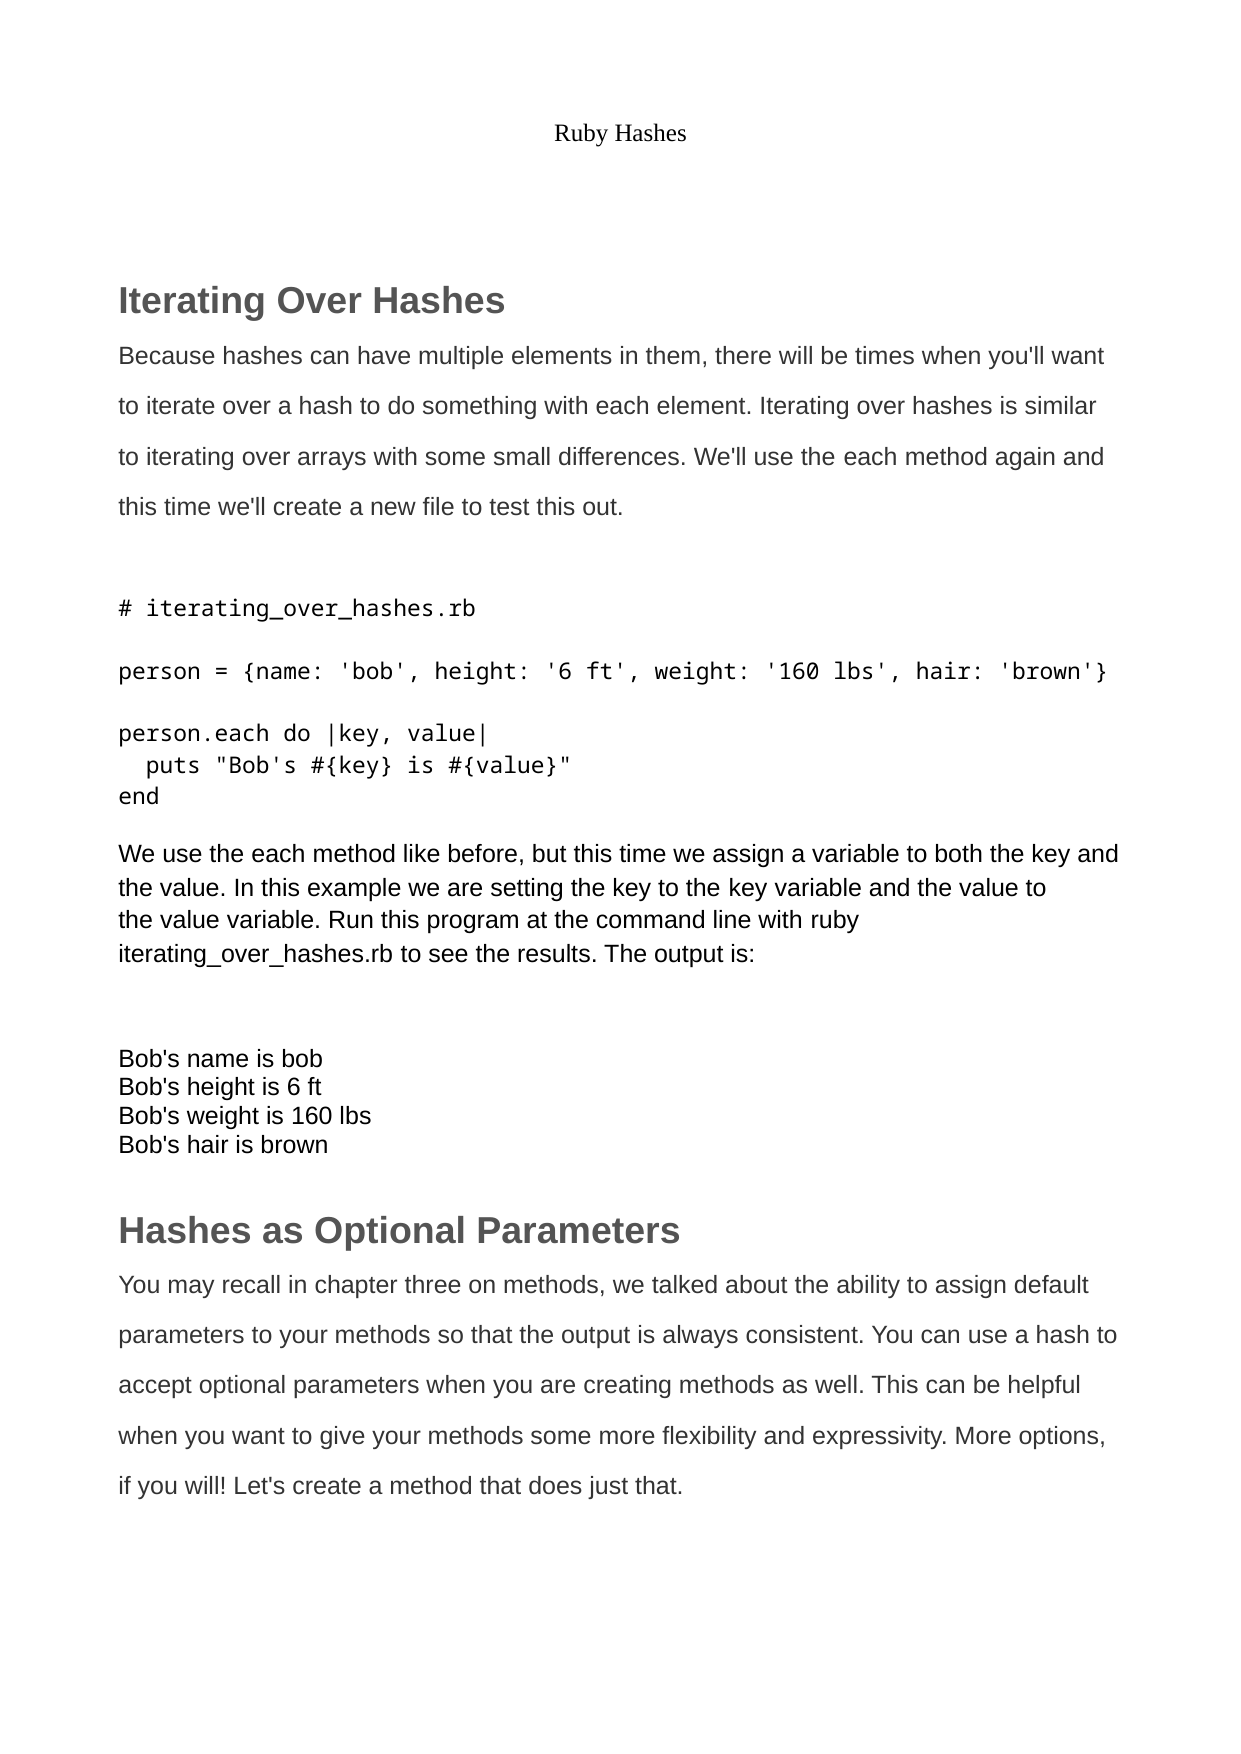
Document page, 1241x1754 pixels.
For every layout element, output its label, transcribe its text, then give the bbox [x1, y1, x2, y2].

text You may recall in chapter three on methods, we talked about the ability to assign default parameters to your methods so that the output is always consistent. You can use a hash to accept optional parameters when you are creating methods as well. This can be helpful when you want to give your methods some more flexibility and expressivity. More options, if you will! Let's create a method that does just that. [118, 1270, 1122, 1500]
text puts "Bob's #{key} is #{value}" [118, 749, 1122, 780]
subtitle Hashes as Optional Parameters [118, 1208, 1122, 1251]
text # iterating_over_hashes.rb [118, 592, 1122, 624]
text Bob's weight is 160 lbs [118, 1101, 1122, 1130]
text Bob's hair is brown [118, 1130, 1122, 1159]
text person = {name: 'bob', height: '6 ft', weight: '160 lbs', hair: 'brown'} [118, 655, 1122, 686]
text Because hashes can have multiple elements in them, there will be times when you'll want to iterate over a hash to do something with each element. Iterating over hashes is similar to iterating over arrays with some small differences. We'll use the each method again and this time we'll create a new file to test this out. [118, 341, 1122, 521]
text end [118, 780, 1122, 811]
text person.each do |key, value| [118, 717, 1122, 749]
text Bob's name is bob [118, 1044, 1122, 1072]
subtitle Iterating Over Hashes [118, 279, 1122, 322]
text Bob's height is 6 ft [118, 1072, 1122, 1101]
text We use the each method like before, but this time we assign a variable to both the key and the value. In this example we are setting the key to the key variable and the value to the value variable. Run this program at the command line with ruby iterating_over_hashes.rb to see the results. The output is: [118, 839, 1122, 967]
